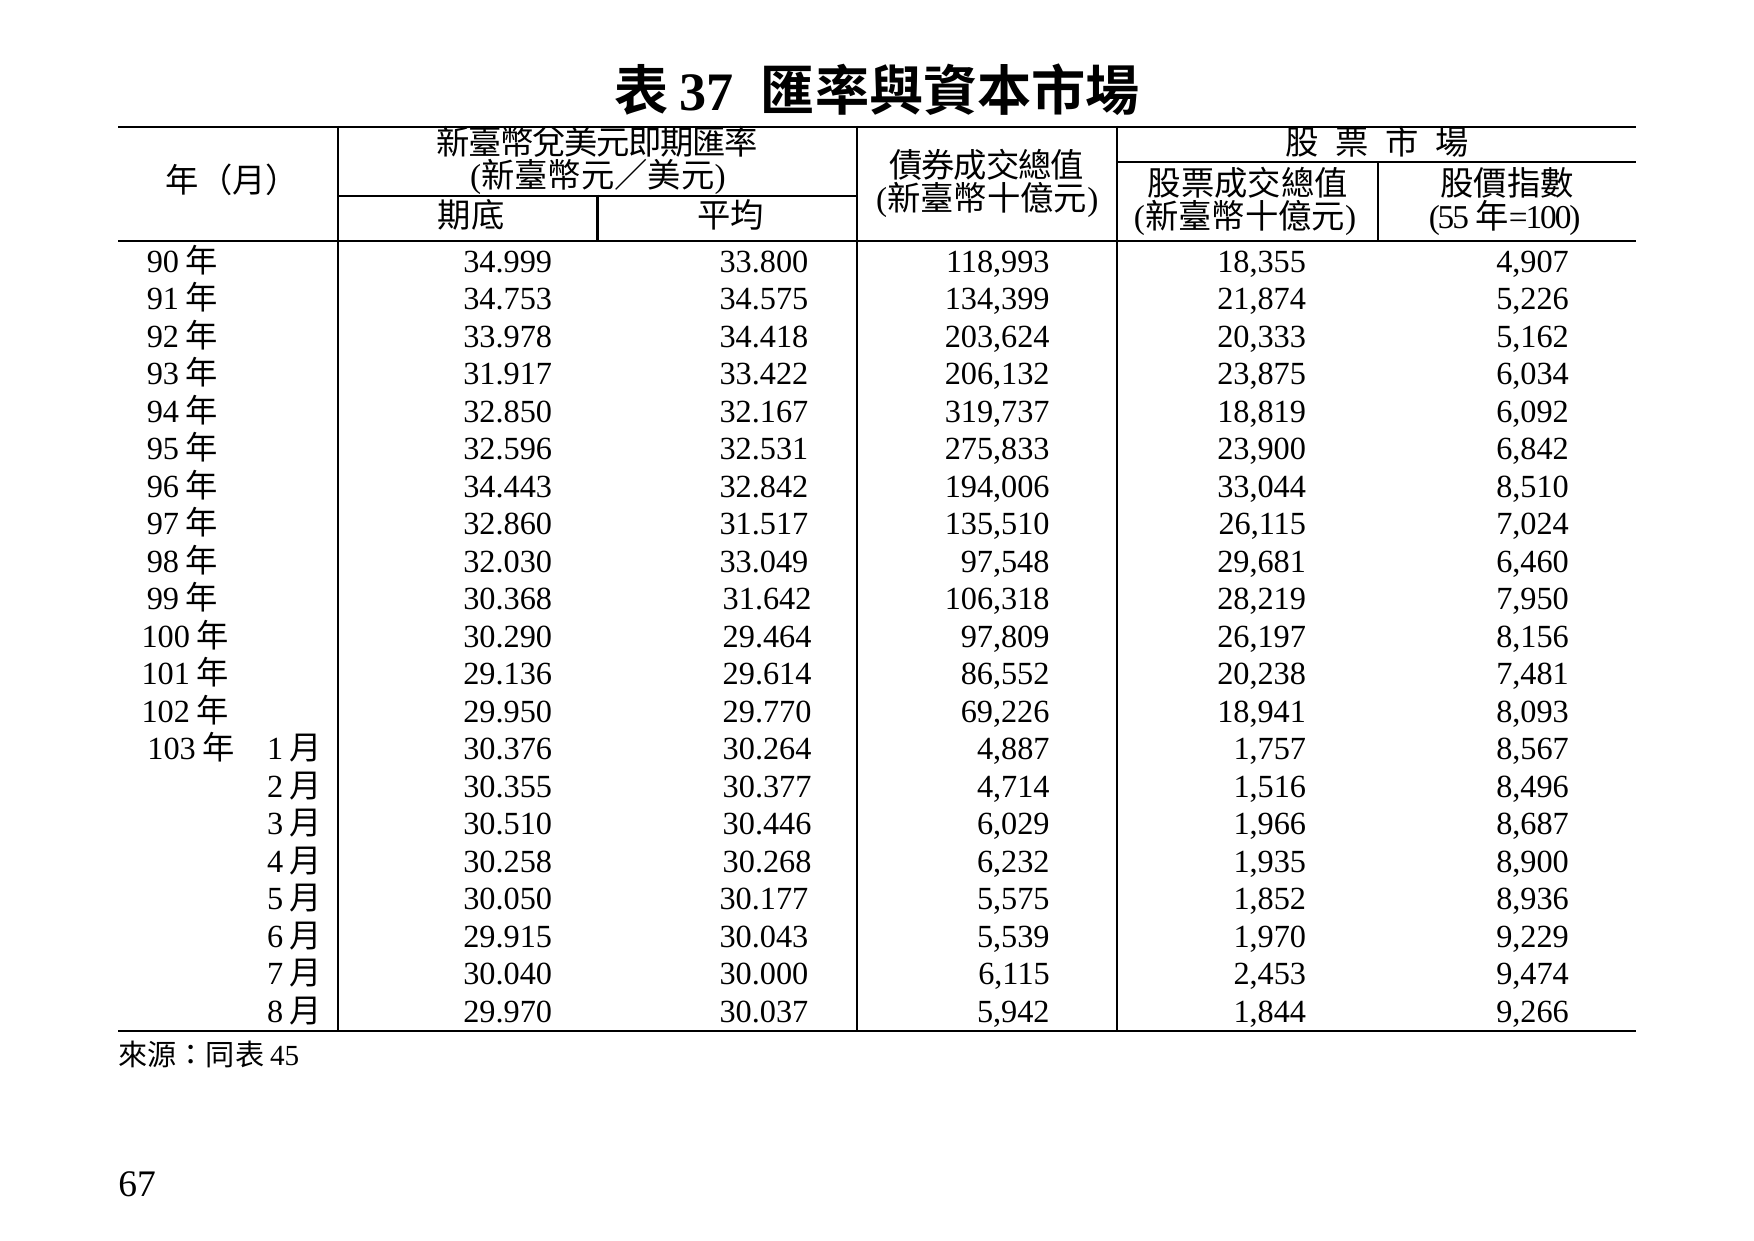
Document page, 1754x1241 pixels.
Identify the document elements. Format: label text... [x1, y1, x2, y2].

table_cell 1,757 [1118, 730, 1373, 767]
table_cell 股價指數 (55年=100) [1379, 163, 1636, 240]
table_cell 96年 [118, 467, 337, 505]
table_cell 30.377 [598, 767, 856, 805]
table_cell 5,539 [858, 917, 1116, 955]
table_cell 86,552 [858, 655, 1116, 692]
table_cell 97,548 [858, 542, 1116, 580]
table_cell 18,819 [1118, 392, 1373, 430]
text 表37 匯率與資本市場 [118, 47, 1636, 126]
table_cell 30.177 [598, 880, 856, 917]
table_cell 5,575 [858, 880, 1116, 917]
table_cell 30.355 [339, 767, 597, 805]
table_cell 23,900 [1118, 430, 1373, 467]
table_cell 29.915 [339, 917, 597, 955]
table_cell 103年 1月 [118, 730, 337, 767]
table_cell 8,093 [1373, 692, 1636, 730]
table_cell 8月 [118, 992, 337, 1030]
table_cell 97年 [118, 505, 337, 542]
table_cell 29.950 [339, 692, 597, 730]
table_cell 8,900 [1373, 842, 1636, 880]
table_cell 3月 [118, 805, 337, 842]
table_header 股 票 市 場 [1118, 128, 1636, 161]
table_cell 6月 [118, 917, 337, 955]
table_header 債券成交總值 (新臺幣十億元) [858, 128, 1116, 240]
table_cell 134,399 [858, 280, 1116, 317]
table_cell 32.842 [598, 467, 856, 505]
table_cell 31.642 [598, 580, 856, 617]
table_cell 30.264 [598, 730, 856, 767]
table_cell 29,681 [1118, 542, 1373, 580]
table_cell 135,510 [858, 505, 1116, 542]
table_cell 319,737 [858, 392, 1116, 430]
table_cell 33.049 [598, 542, 856, 580]
table_cell 102年 [118, 692, 337, 730]
table_cell 9,474 [1373, 955, 1636, 992]
table_cell 8,687 [1373, 805, 1636, 842]
table_cell 7,481 [1373, 655, 1636, 692]
table_cell 101年 [118, 655, 337, 692]
table_cell 7月 [118, 955, 337, 992]
table_cell 1,966 [1118, 805, 1373, 842]
table_cell 30.050 [339, 880, 597, 917]
table_header 年（月） [118, 128, 337, 240]
table_cell 95年 [118, 430, 337, 467]
table_cell 33.978 [339, 317, 597, 355]
table_cell 100年 [118, 617, 337, 655]
table_cell 5,162 [1373, 317, 1636, 355]
table_cell 34.999 [339, 242, 597, 280]
table_cell 31.917 [339, 355, 597, 392]
table_cell 30.510 [339, 805, 597, 842]
table_cell 6,460 [1373, 542, 1636, 580]
table_cell 32.167 [598, 392, 856, 430]
text 來源：同表45 [118, 1032, 1636, 1074]
table_cell 29.136 [339, 655, 597, 692]
table_cell 275,833 [858, 430, 1116, 467]
table_cell 92年 [118, 317, 337, 355]
table_cell 5,942 [858, 992, 1116, 1030]
table_cell 21,874 [1118, 280, 1373, 317]
table_cell 7,950 [1373, 580, 1636, 617]
table_cell 6,232 [858, 842, 1116, 880]
table_cell 4月 [118, 842, 337, 880]
table_cell 203,624 [858, 317, 1116, 355]
table_cell 20,333 [1118, 317, 1373, 355]
table_cell 18,355 [1118, 242, 1373, 280]
table_cell 6,115 [858, 955, 1116, 992]
table_cell 30.000 [598, 955, 856, 992]
table_cell 97,809 [858, 617, 1116, 655]
table_cell 30.043 [598, 917, 856, 955]
table_cell 30.037 [598, 992, 856, 1030]
table_cell 8,936 [1373, 880, 1636, 917]
table_cell 30.040 [339, 955, 597, 992]
table_cell 30.368 [339, 580, 597, 617]
table_cell 9,229 [1373, 917, 1636, 955]
table_cell 2,453 [1118, 955, 1373, 992]
table_cell 1,935 [1118, 842, 1373, 880]
table_cell 6,034 [1373, 355, 1636, 392]
table_cell 93年 [118, 355, 337, 392]
table_cell 5,226 [1373, 280, 1636, 317]
table_cell 30.258 [339, 842, 597, 880]
table_cell 26,197 [1118, 617, 1373, 655]
table_cell 28,219 [1118, 580, 1373, 617]
table_header 新臺幣兌美元即期匯率 (新臺幣元／美元) [339, 128, 856, 194]
table_cell 26,115 [1118, 505, 1373, 542]
table_cell 33.800 [598, 242, 856, 280]
table_cell 7,024 [1373, 505, 1636, 542]
table_cell 94年 [118, 392, 337, 430]
table_cell 34.575 [598, 280, 856, 317]
table_cell 34.418 [598, 317, 856, 355]
table_cell 平均 [599, 197, 856, 240]
table_cell 99年 [118, 580, 337, 617]
table_cell 6,029 [858, 805, 1116, 842]
table_cell 34.443 [339, 467, 597, 505]
table_cell 29.770 [598, 692, 856, 730]
table_cell 6,842 [1373, 430, 1636, 467]
table_cell 118,993 [858, 242, 1116, 280]
table_cell 33,044 [1118, 467, 1373, 505]
table_cell 90年 [118, 242, 337, 280]
table_cell 33.422 [598, 355, 856, 392]
table_cell 4,714 [858, 767, 1116, 805]
table_cell 股票成交總值 (新臺幣十億元) [1118, 163, 1377, 240]
table_cell 4,887 [858, 730, 1116, 767]
table_cell 8,567 [1373, 730, 1636, 767]
table_cell 32.860 [339, 505, 597, 542]
table_cell 30.268 [598, 842, 856, 880]
table_cell 1,852 [1118, 880, 1373, 917]
table_cell 9,266 [1373, 992, 1636, 1030]
table_cell 30.290 [339, 617, 597, 655]
table_cell 91年 [118, 280, 337, 317]
table_cell 6,092 [1373, 392, 1636, 430]
table_cell 29.970 [339, 992, 597, 1030]
table_cell 5月 [118, 880, 337, 917]
table_cell 30.446 [598, 805, 856, 842]
table_cell 30.376 [339, 730, 597, 767]
table_cell 29.464 [598, 617, 856, 655]
table_cell 1,516 [1118, 767, 1373, 805]
table_cell 34.753 [339, 280, 597, 317]
table_cell 1,970 [1118, 917, 1373, 955]
table_cell 期底 [339, 197, 596, 240]
table_cell 20,238 [1118, 655, 1373, 692]
table_cell 4,907 [1373, 242, 1636, 280]
table_cell 8,510 [1373, 467, 1636, 505]
table_cell 106,318 [858, 580, 1116, 617]
table_cell 8,156 [1373, 617, 1636, 655]
table_cell 23,875 [1118, 355, 1373, 392]
table_cell 2月 [118, 767, 337, 805]
table_cell 18,941 [1118, 692, 1373, 730]
table_cell 98年 [118, 542, 337, 580]
table_cell 8,496 [1373, 767, 1636, 805]
table_cell 1,844 [1118, 992, 1373, 1030]
table_cell 32.850 [339, 392, 597, 430]
table_cell 29.614 [598, 655, 856, 692]
table_cell 69,226 [858, 692, 1116, 730]
table_cell 32.030 [339, 542, 597, 580]
table_cell 194,006 [858, 467, 1116, 505]
table_cell 32.596 [339, 430, 597, 467]
table_cell 31.517 [598, 505, 856, 542]
table_cell 32.531 [598, 430, 856, 467]
table_cell 206,132 [858, 355, 1116, 392]
